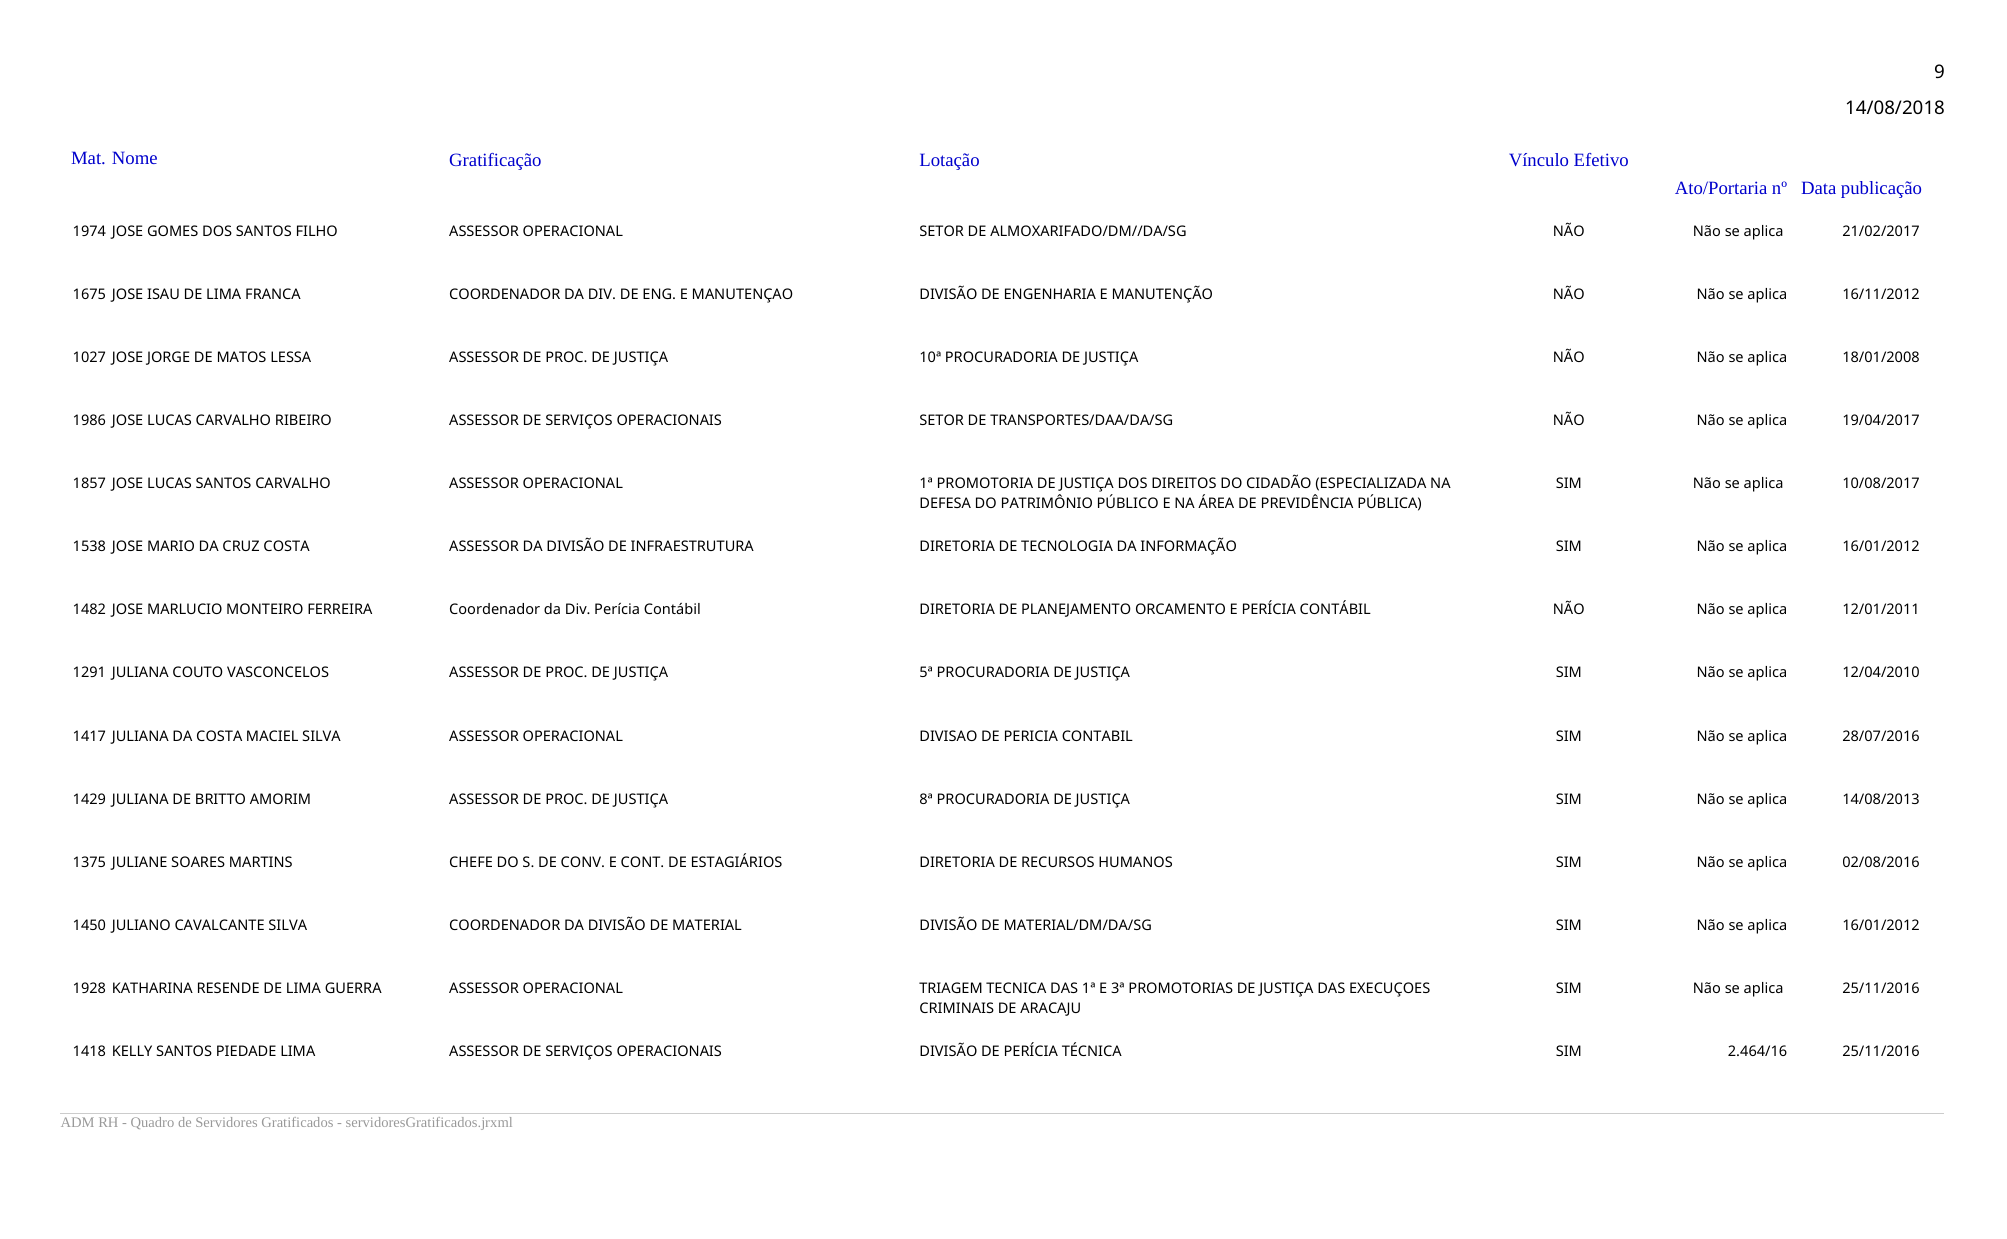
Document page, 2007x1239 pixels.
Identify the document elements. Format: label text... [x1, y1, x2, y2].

table_cell [1922, 179, 2007, 207]
table_cell [1486, 641, 2007, 659]
table_cell 10/08/2017 [1793, 473, 1919, 501]
table_cell [44, 177, 106, 207]
table_cell [1486, 389, 2007, 407]
table_cell [440, 452, 449, 470]
table_cell [1486, 149, 1495, 177]
table_cell [0, 894, 112, 912]
table_cell [1486, 501, 1495, 515]
table_cell Data publicação [1787, 177, 1922, 207]
table_cell [440, 515, 449, 533]
table_cell Não se aplica [1650, 789, 1787, 817]
table_cell ASSESSOR OPERACIONAL [449, 725, 910, 786]
table_cell DIVISÃO DE PERÍCIA TÉCNICA [919, 1041, 1486, 1101]
table_cell [0, 725, 9, 754]
table_cell [0, 691, 112, 704]
table_cell [910, 662, 919, 691]
table_cell [910, 599, 919, 628]
table_cell 1027 [9, 347, 106, 375]
table_cell SIM [1495, 473, 1642, 515]
table_cell 02/08/2016 [1793, 852, 1919, 880]
table_cell [0, 1006, 112, 1020]
table_cell [1642, 789, 1649, 817]
table_cell [910, 957, 919, 975]
table_cell [1920, 284, 2007, 312]
table_cell [106, 725, 112, 754]
table_cell [1486, 312, 1495, 326]
table_cell ASSESSOR OPERACIONAL [449, 220, 910, 281]
table_cell NÃO [1495, 410, 1642, 452]
table_cell SIM [1495, 1041, 1642, 1083]
table_cell [1642, 179, 1649, 207]
table_cell DIRETORIA DE PLANEJAMENTO ORCAMENTO E PERÍCIA CONTÁBIL [919, 599, 1486, 659]
table_cell ADM RH - Quadro de Servidores Gratificados - servidoresGratificados.jrxml [60, 1114, 1944, 1137]
table_cell [1920, 347, 2007, 375]
table_cell [1787, 978, 1792, 1006]
table_cell [1486, 249, 1495, 262]
table_cell [910, 452, 919, 470]
table_cell [910, 1083, 919, 1101]
table_cell 25/11/2016 [1793, 978, 1919, 1006]
table_cell [910, 628, 919, 641]
table_cell [0, 149, 44, 177]
table_cell [0, 312, 112, 326]
table_cell [1486, 1083, 2007, 1101]
table_cell COORDENADOR DA DIV. DE ENG. E MANUTENÇAO [449, 284, 910, 344]
table_cell Coordenador da Div. Perícia Contábil [449, 599, 910, 659]
table_cell [1920, 852, 2007, 880]
table_cell [440, 1070, 449, 1083]
table_cell 1450 [9, 915, 106, 943]
table_cell [440, 565, 449, 578]
table_cell DIRETORIA DE RECURSOS HUMANOS [919, 852, 1486, 912]
table_cell [1642, 284, 1649, 312]
table_cell DIVISÃO DE ENGENHARIA E MANUTENÇÃO [919, 284, 1486, 344]
table_cell JULIANA DE BRITTO AMORIM [112, 789, 440, 849]
table_cell [0, 95, 1790, 123]
table_cell 1418 [9, 1041, 106, 1069]
table_cell KATHARINA RESENDE DE LIMA GUERRA [112, 978, 440, 1038]
table_cell KELLY SANTOS PIEDADE LIMA [112, 1041, 440, 1101]
table_cell [440, 501, 449, 515]
table_cell [0, 249, 112, 262]
table_cell [440, 725, 449, 754]
table_cell [106, 1041, 112, 1069]
table_cell Não se aplica [1650, 978, 1787, 1006]
table_cell SIM [1495, 789, 1642, 831]
table_cell [106, 284, 112, 312]
table_cell [1945, 59, 2007, 85]
table_cell 12/01/2011 [1793, 599, 1919, 628]
table_cell [1486, 662, 1495, 691]
table_cell [919, 178, 1486, 207]
table_cell [0, 852, 9, 880]
table_cell DIRETORIA DE TECNOLOGIA DA INFORMAÇÃO [919, 536, 1486, 596]
table_cell [106, 978, 112, 1006]
table_cell ASSESSOR DE PROC. DE JUSTIÇA [449, 662, 910, 722]
table_cell [1486, 943, 1495, 957]
table_cell [1787, 662, 1792, 691]
table_cell [1486, 1006, 1495, 1020]
table_cell [1642, 375, 2007, 389]
table_cell [1486, 957, 2007, 975]
table_cell [1920, 220, 2007, 249]
table_cell [106, 347, 112, 375]
table_cell [1922, 149, 2007, 177]
table_cell [440, 831, 449, 849]
table_cell JULIANA COUTO VASCONCELOS [112, 662, 440, 722]
table_cell [0, 263, 112, 281]
table_cell [910, 284, 919, 312]
table_cell [1642, 662, 1649, 691]
table_cell [440, 754, 449, 767]
table_cell 10ª PROCURADORIA DE JUSTIÇA [919, 347, 1486, 407]
table_cell SIM [1495, 536, 1642, 578]
table_cell [440, 389, 449, 407]
table_cell [910, 389, 919, 407]
table_cell [1787, 789, 1792, 817]
table_cell [910, 578, 919, 596]
table_cell [1642, 725, 1649, 754]
table_cell [1642, 501, 2007, 515]
table_cell 1291 [9, 662, 106, 691]
table_cell [910, 149, 919, 177]
table_cell Não se aplica [1650, 915, 1787, 943]
table_cell [1486, 515, 2007, 533]
table_cell [199, 149, 449, 177]
table_cell [1486, 880, 1495, 894]
table_cell [0, 978, 9, 1006]
table_cell 16/11/2012 [1793, 284, 1919, 312]
table_cell DIVISAO DE PERICIA CONTABIL [919, 725, 1486, 786]
table_cell NÃO [1495, 599, 1642, 641]
table_cell [910, 978, 919, 1006]
table_cell 14/08/2013 [1793, 789, 1919, 817]
table_cell [1486, 347, 1495, 375]
table_cell [1787, 1041, 1792, 1069]
table_cell [1486, 852, 1495, 880]
table_header [1650, 147, 1787, 177]
table_cell [440, 284, 449, 312]
table_cell 1857 [9, 473, 106, 501]
table_cell [1486, 284, 1495, 312]
table_cell [0, 1113, 60, 1137]
table_cell Não se aplica [1650, 536, 1787, 564]
table_cell [440, 957, 449, 975]
table_cell 1675 [9, 284, 106, 312]
table_cell NÃO [1495, 220, 1642, 262]
table_cell [910, 1006, 919, 1020]
table_cell [1486, 1041, 1495, 1069]
table_cell [1920, 915, 2007, 943]
table_cell JOSE JORGE DE MATOS LESSA [112, 347, 440, 407]
table_cell [1486, 473, 1495, 501]
table_cell Gratificação [449, 149, 910, 178]
table_cell [106, 599, 112, 628]
table_cell 9 [1790, 59, 1944, 85]
table_cell [440, 473, 449, 501]
table_cell [910, 326, 919, 344]
table_cell [1920, 473, 2007, 501]
table_cell [910, 915, 919, 943]
table_cell [1486, 1020, 2007, 1038]
table_cell [1486, 817, 1495, 831]
table_cell [0, 473, 9, 501]
table_cell [1787, 725, 1792, 754]
table_cell [1486, 578, 2007, 596]
table_cell [440, 915, 449, 943]
table_cell [0, 817, 112, 831]
table_cell [1642, 565, 2007, 578]
table_cell [0, 565, 112, 578]
table_cell [1787, 473, 1792, 501]
table_cell [910, 438, 919, 452]
table_cell [0, 943, 112, 957]
table_cell [0, 1041, 9, 1069]
table_cell JULIANE SOARES MARTINS [112, 852, 440, 912]
table_cell [0, 628, 112, 641]
table_cell [440, 438, 449, 452]
table_cell [0, 85, 2007, 91]
table_cell Não se aplica [1650, 473, 1787, 501]
table_cell [0, 641, 112, 659]
table_cell [440, 312, 449, 326]
table_cell [0, 326, 112, 344]
table_cell 28/07/2016 [1793, 725, 1919, 754]
table_cell 1482 [9, 599, 106, 628]
table_cell [440, 628, 449, 641]
table_cell [1920, 1041, 2007, 1069]
table_cell [0, 220, 9, 249]
table_cell SIM [1495, 725, 1642, 767]
table_cell [910, 768, 919, 786]
table_cell ASSESSOR DE SERVIÇOS OPERACIONAIS [449, 410, 910, 470]
table_cell [910, 410, 919, 438]
table_cell [1920, 662, 2007, 691]
table_cell [106, 473, 112, 501]
table_cell [440, 1020, 449, 1038]
table_header [0, 0, 2007, 57]
table_cell [910, 375, 919, 389]
table_cell [1642, 149, 1649, 177]
table_cell [1642, 1041, 1649, 1069]
table_cell 5ª PROCURADORIA DE JUSTIÇA [919, 662, 1486, 722]
table_cell [1642, 978, 1649, 1006]
table_cell 1928 [9, 978, 106, 1006]
table_cell [1486, 768, 2007, 786]
table_cell [1486, 599, 1495, 628]
table_cell [0, 704, 112, 722]
table_cell [910, 220, 919, 249]
table_cell [910, 704, 919, 722]
table_cell NÃO [1495, 347, 1642, 389]
table_cell [1787, 852, 1792, 880]
table_cell [1486, 978, 1495, 1006]
table_cell [0, 957, 112, 975]
table_cell 1375 [9, 852, 106, 880]
table_cell [0, 831, 112, 849]
table_cell [1642, 347, 1649, 375]
table_cell [440, 641, 449, 659]
table_cell [1787, 220, 1792, 249]
table_cell [1945, 1113, 2007, 1137]
table_cell [910, 312, 919, 326]
table_cell [1642, 880, 2007, 894]
table_cell [106, 789, 112, 817]
table_header [1787, 147, 1922, 177]
table_cell [440, 789, 449, 817]
table_cell [910, 473, 919, 501]
table_cell [440, 894, 449, 912]
table_cell [1787, 599, 1792, 628]
table_cell [1486, 452, 2007, 470]
table_cell JOSE ISAU DE LIMA FRANCA [112, 284, 440, 344]
table_cell [0, 438, 112, 452]
table_cell [910, 179, 919, 207]
table_cell [106, 662, 112, 691]
table_cell 1417 [9, 725, 106, 754]
table_cell [1787, 536, 1792, 564]
table_cell [1486, 536, 1495, 564]
table_cell [0, 123, 2007, 146]
table_cell [0, 179, 44, 207]
table_cell [1642, 249, 2007, 262]
table_cell [1642, 817, 2007, 831]
table_cell SIM [1495, 662, 1642, 704]
table_cell [440, 263, 449, 281]
table_cell [440, 943, 449, 957]
table_cell [0, 880, 112, 894]
table_cell JOSE GOMES DOS SANTOS FILHO [112, 220, 440, 281]
table_cell [0, 284, 9, 312]
table_cell [1920, 599, 2007, 628]
table_cell [0, 389, 112, 407]
table_cell [1486, 1070, 1495, 1083]
table_cell [440, 662, 449, 691]
table_cell [0, 1083, 112, 1101]
table_cell [449, 178, 910, 207]
table_cell [440, 691, 449, 704]
table_cell ASSESSOR DE PROC. DE JUSTIÇA [449, 347, 910, 407]
table_cell [0, 915, 9, 943]
table_cell [910, 249, 919, 262]
table_cell [1495, 178, 1642, 207]
table_cell 21/02/2017 [1793, 220, 1919, 249]
table_cell [440, 326, 449, 344]
table_cell ASSESSOR DE PROC. DE JUSTIÇA [449, 789, 910, 849]
table_cell SIM [1495, 852, 1642, 894]
table_cell [910, 347, 919, 375]
table_cell SIM [1495, 915, 1642, 957]
table_cell [910, 641, 919, 659]
table_cell [1486, 263, 2007, 281]
table_cell 1538 [9, 536, 106, 564]
table_cell [106, 179, 112, 207]
table_cell NÃO [1495, 284, 1642, 326]
table_cell JOSE LUCAS CARVALHO RIBEIRO [112, 410, 440, 470]
table_cell ASSESSOR OPERACIONAL [449, 473, 910, 533]
table_cell [1486, 831, 2007, 849]
table_cell [910, 831, 919, 849]
table_cell SETOR DE TRANSPORTES/DAA/DA/SG [919, 410, 1486, 470]
table_cell [1642, 312, 2007, 326]
table_cell [199, 179, 449, 207]
table_cell 16/01/2012 [1793, 536, 1919, 564]
table_cell [910, 1070, 919, 1083]
table_cell [0, 375, 112, 389]
table_cell SETOR DE ALMOXARIFADO/DM//DA/SG [919, 220, 1486, 281]
table_cell [1486, 179, 1495, 207]
table_cell [910, 501, 919, 515]
table_cell [910, 536, 919, 564]
table_cell JULIANO CAVALCANTE SILVA [112, 915, 440, 975]
table_cell [910, 263, 919, 281]
table_cell [910, 1020, 919, 1038]
table_cell [1920, 789, 2007, 817]
table_cell [1486, 375, 1495, 389]
table_cell [1787, 284, 1792, 312]
table_cell [910, 894, 919, 912]
table_cell [440, 978, 449, 1006]
table_cell [1642, 599, 1649, 628]
table_cell [1486, 326, 2007, 344]
table_cell [910, 1041, 919, 1069]
table_cell [440, 817, 449, 831]
table_cell [0, 789, 9, 817]
table_cell [0, 1101, 2007, 1113]
table_cell 1986 [9, 410, 106, 438]
table_cell [1642, 852, 1649, 880]
table_cell [1486, 789, 1495, 817]
table_cell [0, 662, 9, 691]
table_cell TRIAGEM TECNICA DAS 1ª E 3ª PROMOTORIAS DE JUSTIÇA DAS EXECUÇOES CRIMINAIS DE ARACAJU [919, 978, 1486, 1038]
table_cell [440, 880, 449, 894]
table_cell [1920, 978, 2007, 1006]
table_cell [910, 691, 919, 704]
table_header Nome [112, 147, 199, 177]
table_cell [1486, 894, 2007, 912]
table_cell [1945, 95, 2007, 123]
table_cell [440, 599, 449, 628]
table_cell [0, 515, 112, 533]
table_cell [910, 565, 919, 578]
table_cell Não se aplica [1650, 852, 1787, 880]
table_cell [440, 704, 449, 722]
table_cell [1642, 1070, 2007, 1083]
table_cell Não se aplica [1650, 284, 1787, 312]
table_cell [1642, 1006, 2007, 1020]
table_cell [1486, 915, 1495, 943]
table_cell [106, 536, 112, 564]
table_cell JOSE MARLUCIO MONTEIRO FERREIRA [112, 599, 440, 659]
table_cell [910, 789, 919, 817]
table_cell [0, 768, 112, 786]
table_cell [440, 1083, 449, 1101]
table_cell [1486, 565, 1495, 578]
table_cell ASSESSOR DA DIVISÃO DE INFRAESTRUTURA [449, 536, 910, 596]
table_cell [0, 501, 112, 515]
table_cell [1486, 628, 1495, 641]
table_cell [106, 852, 112, 880]
table_cell [440, 220, 449, 249]
table_cell JOSE MARIO DA CRUZ COSTA [112, 536, 440, 596]
table_cell [1920, 725, 2007, 754]
table_cell [910, 754, 919, 767]
table_cell 8ª PROCURADORIA DE JUSTIÇA [919, 789, 1486, 849]
table_cell [1642, 943, 2007, 957]
table_cell [440, 347, 449, 375]
table_cell 1974 [9, 220, 106, 249]
table_cell ASSESSOR DE SERVIÇOS OPERACIONAIS [449, 1041, 910, 1101]
table_cell [0, 1070, 112, 1083]
table_cell [1486, 704, 2007, 722]
table_cell [910, 725, 919, 754]
table_cell 18/01/2008 [1793, 347, 1919, 375]
table_cell Não se aplica [1650, 599, 1787, 628]
table_cell 16/01/2012 [1793, 915, 1919, 943]
table_cell [0, 754, 112, 767]
table_cell [1920, 536, 2007, 564]
table_cell [440, 410, 449, 438]
table_cell [440, 1006, 449, 1020]
table_cell 1ª PROMOTORIA DE JUSTIÇA DOS DIREITOS DO CIDADÃO (ESPECIALIZADA NA DEFESA DO PATRIMÔNIO PÚBLICO E NA ÁREA DE PREVIDÊNCIA PÚBLICA) [919, 473, 1486, 533]
table_cell [440, 852, 449, 880]
table_cell [440, 249, 449, 262]
table_cell [1642, 473, 1649, 501]
table_cell 1429 [9, 789, 106, 817]
table_cell 2.464/16 [1650, 1041, 1787, 1069]
table_cell [0, 599, 9, 628]
table_cell [106, 149, 112, 177]
table_cell [0, 347, 9, 375]
table_cell [440, 768, 449, 786]
table_cell 12/04/2010 [1793, 662, 1919, 691]
table_cell JULIANA DA COSTA MACIEL SILVA [112, 725, 440, 786]
table_cell [1642, 915, 1649, 943]
table_cell Não se aplica [1650, 347, 1787, 375]
table_cell [1642, 691, 2007, 704]
table_header Mat. [44, 147, 106, 177]
table_cell [1642, 438, 2007, 452]
table_cell ASSESSOR OPERACIONAL [449, 978, 910, 1038]
table_cell [106, 410, 112, 438]
table_cell [1642, 220, 1649, 249]
table_cell [112, 177, 199, 207]
table_cell [1486, 725, 1495, 754]
table_cell Lotação [919, 149, 1486, 178]
table_cell [0, 59, 1790, 85]
table_cell JOSE LUCAS SANTOS CARVALHO [112, 473, 440, 533]
table_cell 14/08/2018 [1790, 95, 1944, 123]
table_cell Não se aplica [1650, 725, 1787, 754]
table_cell 19/04/2017 [1793, 410, 1919, 438]
table_cell [0, 209, 2007, 217]
table_cell [1642, 410, 1649, 438]
table_cell CHEFE DO S. DE CONV. E CONT. DE ESTAGIÁRIOS [449, 852, 910, 912]
table_cell Vínculo Efetivo [1495, 149, 1642, 178]
table_cell [910, 515, 919, 533]
table_cell [910, 817, 919, 831]
table_cell [1642, 754, 2007, 767]
table_cell [1787, 915, 1792, 943]
table_cell 25/11/2016 [1793, 1041, 1919, 1069]
table_cell SIM [1495, 978, 1642, 1020]
table_cell [106, 915, 112, 943]
table_cell [440, 536, 449, 564]
table_cell [1486, 220, 1495, 249]
table_cell [0, 1020, 112, 1038]
table_cell [440, 375, 449, 389]
table_cell [1642, 628, 2007, 641]
table_cell [1486, 691, 1495, 704]
table_cell [1642, 536, 1649, 564]
table_cell Não se aplica [1650, 662, 1787, 691]
table_cell [1486, 438, 1495, 452]
table_cell Não se aplica [1650, 410, 1787, 438]
table_cell DIVISÃO DE MATERIAL/DM/DA/SG [919, 915, 1486, 975]
table_cell [0, 452, 112, 470]
table_cell [1920, 410, 2007, 438]
table_cell [0, 536, 9, 564]
table_cell [1787, 410, 1792, 438]
table_cell [1787, 347, 1792, 375]
table_cell [440, 578, 449, 596]
table_cell Ato/Portaria nº [1650, 177, 1787, 207]
table_cell [910, 852, 919, 880]
table_cell [1486, 754, 1495, 767]
table_cell [0, 578, 112, 596]
table_cell [0, 410, 9, 438]
table_cell [1486, 410, 1495, 438]
table_cell [440, 1041, 449, 1069]
table_cell [106, 220, 112, 249]
table_cell [910, 880, 919, 894]
table_cell COORDENADOR DA DIVISÃO DE MATERIAL [449, 915, 910, 975]
table_cell [910, 943, 919, 957]
table_cell Não se aplica [1650, 220, 1787, 249]
